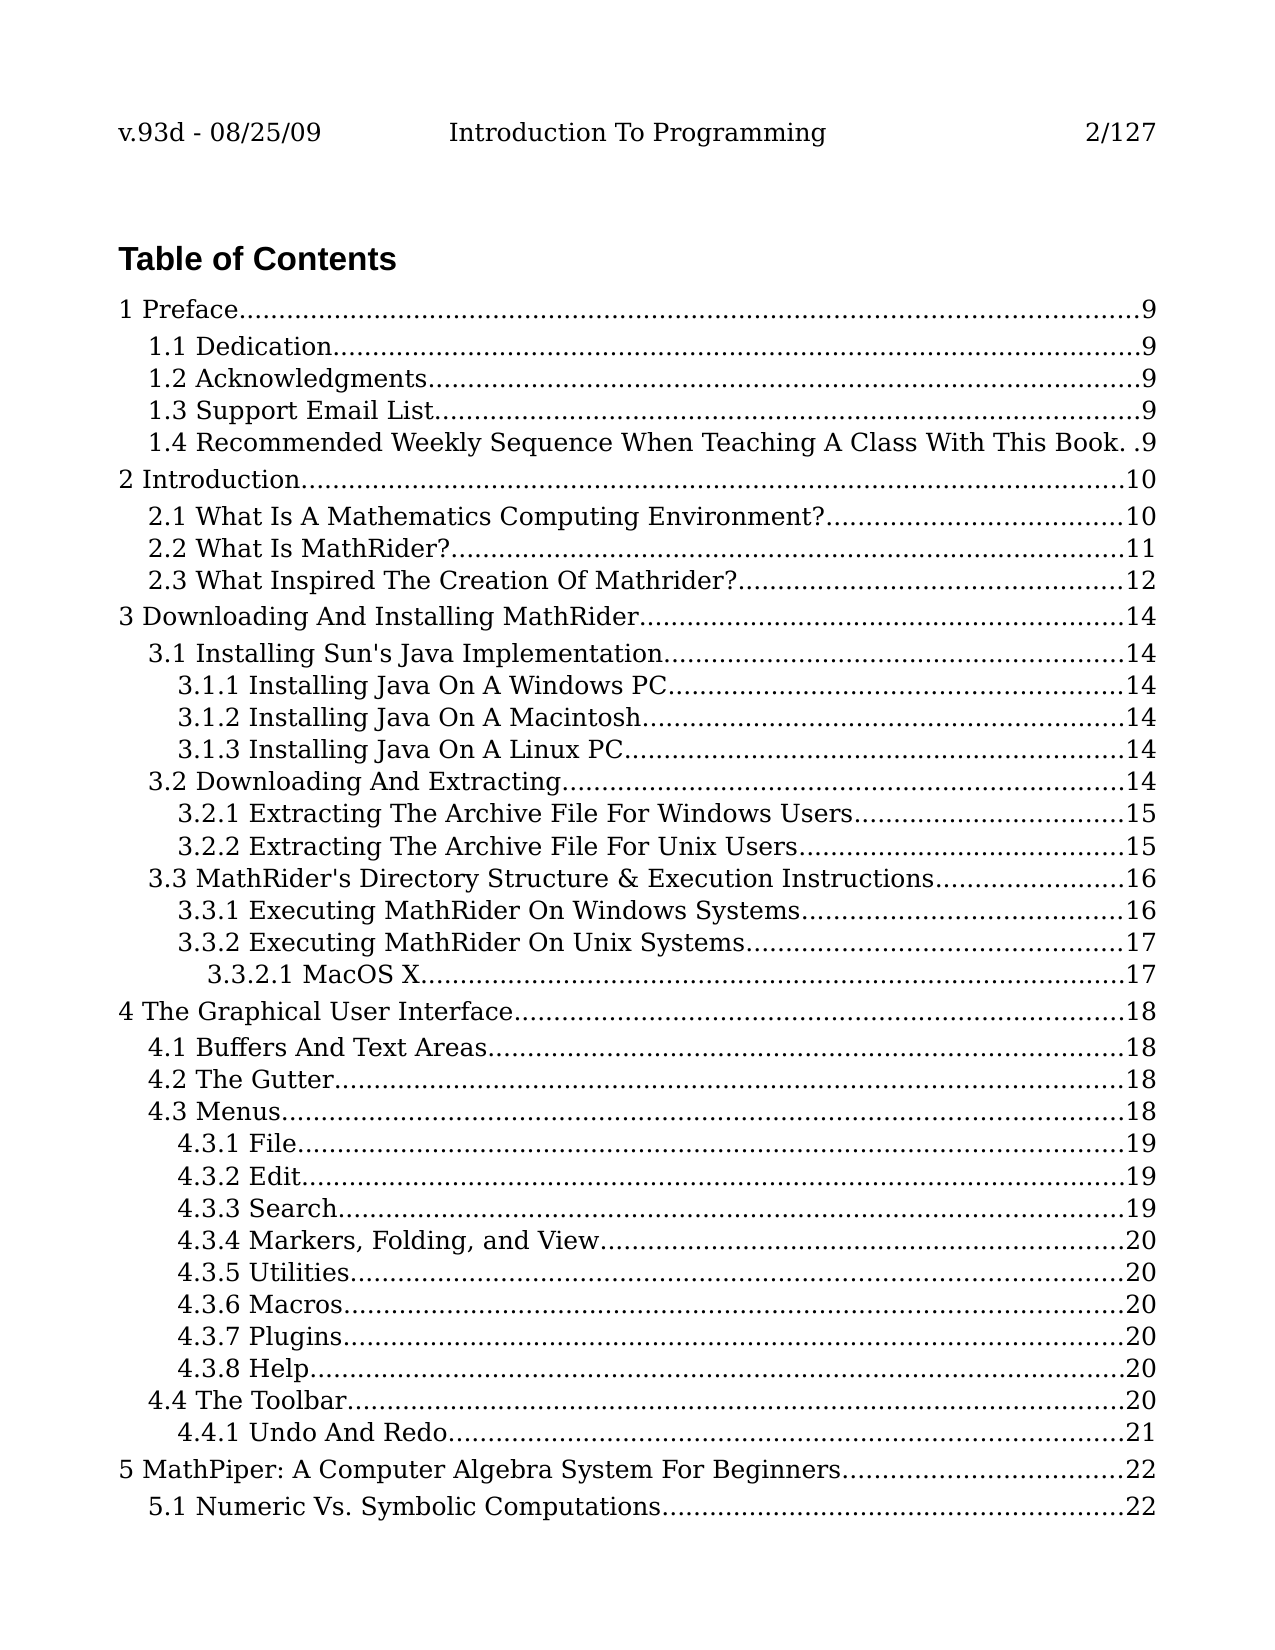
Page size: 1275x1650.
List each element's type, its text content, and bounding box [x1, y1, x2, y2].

text 4.3.7 Plugins 20 [177, 1322, 1157, 1351]
text 5 MathPiper: A Computer Algebra System For Beginners 22 [118, 1455, 1157, 1484]
text 2 Introduction 10 [118, 465, 1157, 494]
text 4.2 The Gutter 18 [148, 1065, 1157, 1094]
text 4.3.4 Markers, Folding, and View 20 [177, 1226, 1157, 1255]
text 4.1 Buffers And Text Areas 18 [148, 1033, 1157, 1062]
text 4.4 The Toolbar 20 [148, 1386, 1157, 1415]
text 3.2.1 Extracting The Archive File For Windows Users 15 [177, 799, 1157, 829]
text 2.2 What Is MathRider? 11 [148, 534, 1157, 563]
text 3.1.1 Installing Java On A Windows PC 14 [177, 671, 1157, 700]
text 3 Downloading And Installing MathRider 14 [118, 602, 1157, 632]
text 3.3.1 Executing MathRider On Windows Systems 16 [177, 896, 1157, 925]
text 1.3 Support Email List 9 [148, 396, 1157, 425]
text 3.2 Downloading And Extracting 14 [148, 767, 1157, 797]
text 4.3.3 Search 19 [177, 1194, 1157, 1223]
text 3.2.2 Extracting The Archive File For Unix Users 15 [177, 832, 1157, 861]
text 2.1 What Is A Mathematics Computing Environment? 10 [148, 502, 1157, 531]
subtitle Table of Contents [118, 239, 1157, 277]
text 3.3 MathRider's Directory Structure & Execution Instructions 16 [148, 864, 1157, 893]
text 3.3.2 Executing MathRider On Unix Systems 17 [177, 928, 1157, 957]
text 5.1 Numeric Vs. Symbolic Computations 22 [148, 1492, 1157, 1521]
text 4.3 Menus 18 [148, 1097, 1157, 1127]
text 4.3.1 File 19 [177, 1129, 1157, 1159]
text 4.3.2 Edit 19 [177, 1162, 1157, 1191]
text 4.4.1 Undo And Redo 21 [177, 1418, 1157, 1447]
text 3.1.3 Installing Java On A Linux PC 14 [177, 735, 1157, 764]
text 1.4 Recommended Weekly Sequence When Teaching A Class With This Book 9 [148, 428, 1157, 457]
text 3.3.2.1 MacOS X 17 [207, 960, 1157, 989]
text 1 Preface 9 [118, 295, 1157, 324]
text 4.3.8 Help 20 [177, 1354, 1157, 1383]
text 1.1 Dedication 9 [148, 332, 1157, 361]
text 1.2 Acknowledgments 9 [148, 364, 1157, 393]
text 4.3.5 Utilities 20 [177, 1258, 1157, 1287]
text 2.3 What Inspired The Creation Of Mathrider? 12 [148, 566, 1157, 595]
text 3.1.2 Installing Java On A Macintosh 14 [177, 703, 1157, 732]
text 4 The Graphical User Interface 18 [118, 997, 1157, 1026]
text 4.3.6 Macros 20 [177, 1290, 1157, 1319]
text 3.1 Installing Sun's Java Implementation 14 [148, 639, 1157, 668]
